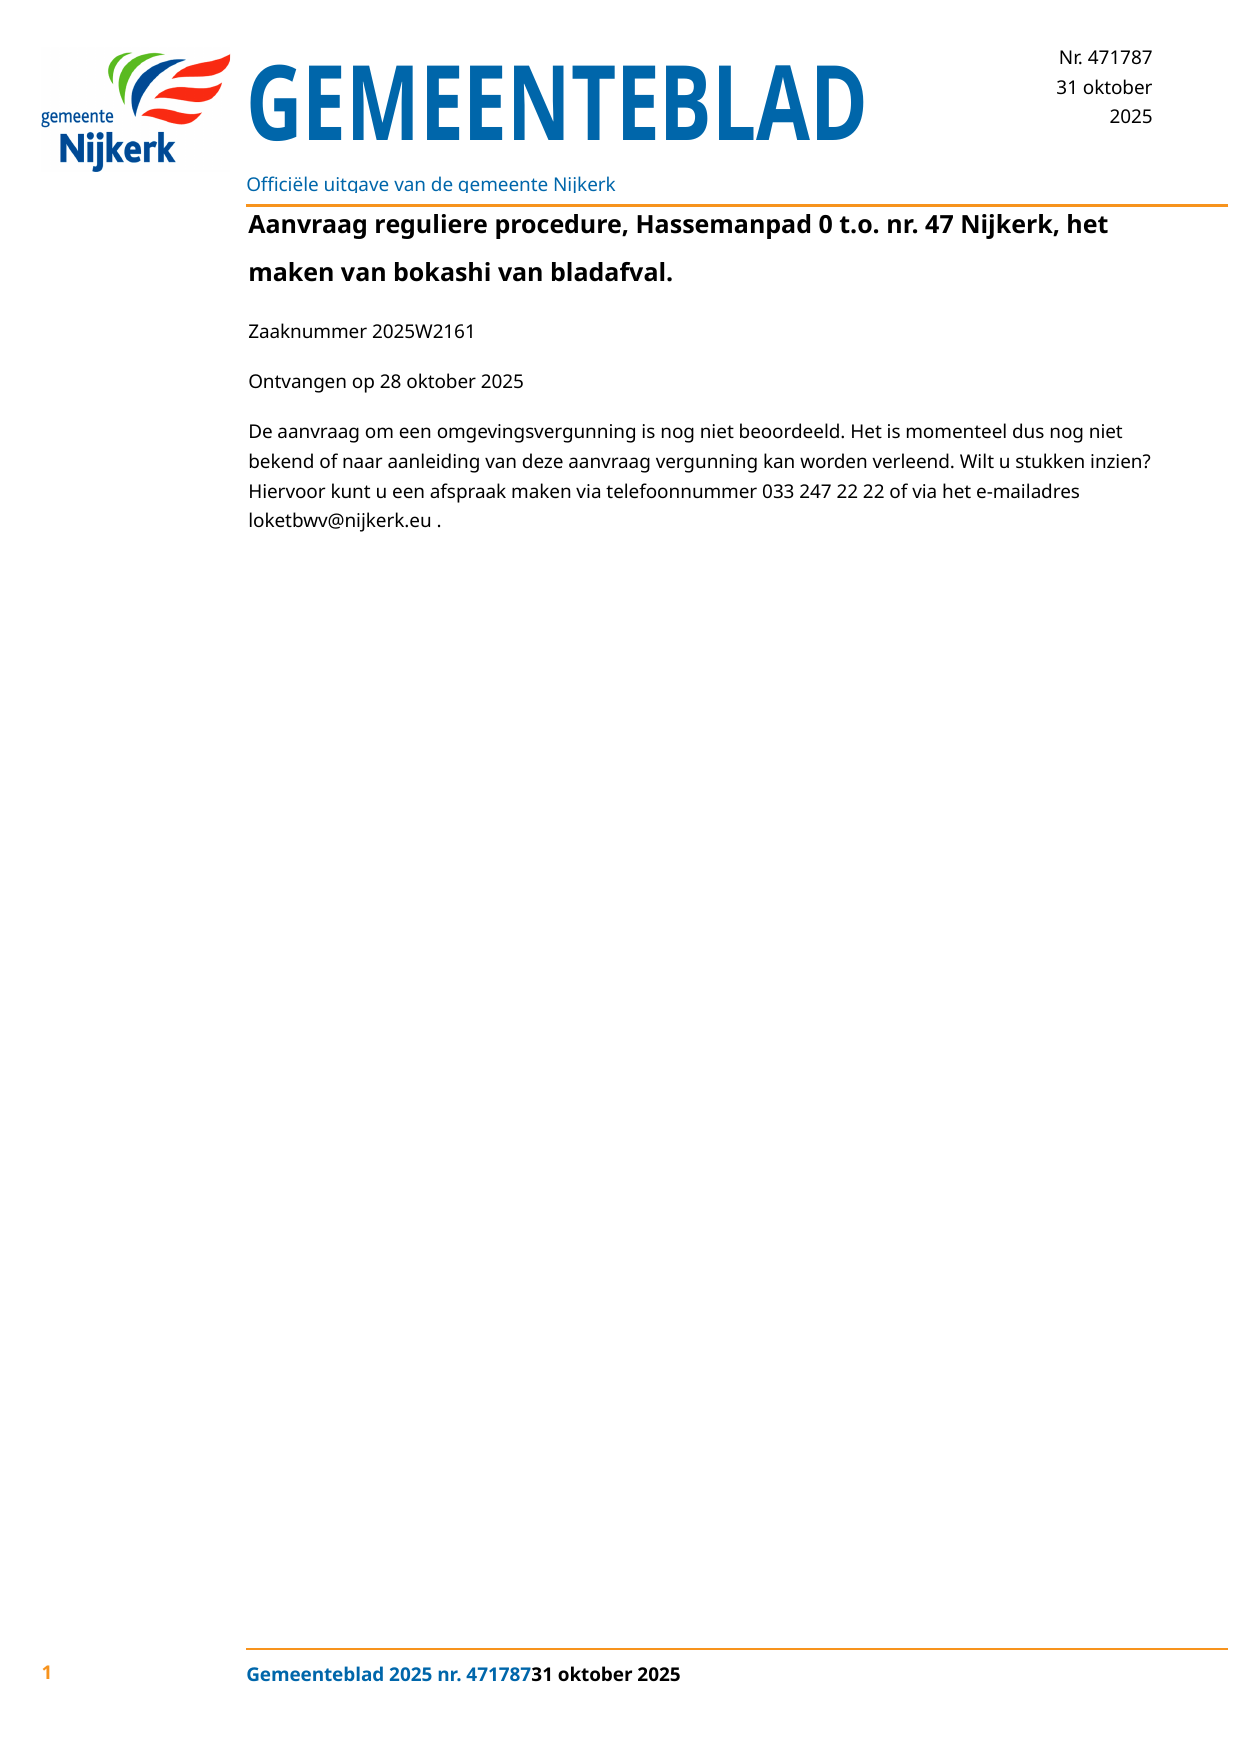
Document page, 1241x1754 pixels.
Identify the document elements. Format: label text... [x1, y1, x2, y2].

picture [41, 47, 231, 172]
text De aanvraag om een omgevingsvergunning is nog niet beoordeeld. Het is momenteel dus nog niet bekend of naar aanleiding van deze aanvraag vergunning kan worden verleend. Wilt u stukken inzien? Hiervoor kunt u een afspraak maken via telefoonnummer 033 247 22 22 of via het e-mailadres loketbwv@nijkerk.eu . [248, 419, 1152, 533]
text Zaaknummer 2025W2161 [248, 318, 1152, 344]
text Ontvangen op 28 oktober 2025 [248, 368, 1152, 394]
text Aanvraag reguliere procedure, Hassemanpad 0 t.o. nr. 47 Nijkerk, het maken van bokashi van bladafval. [248, 207, 1152, 288]
